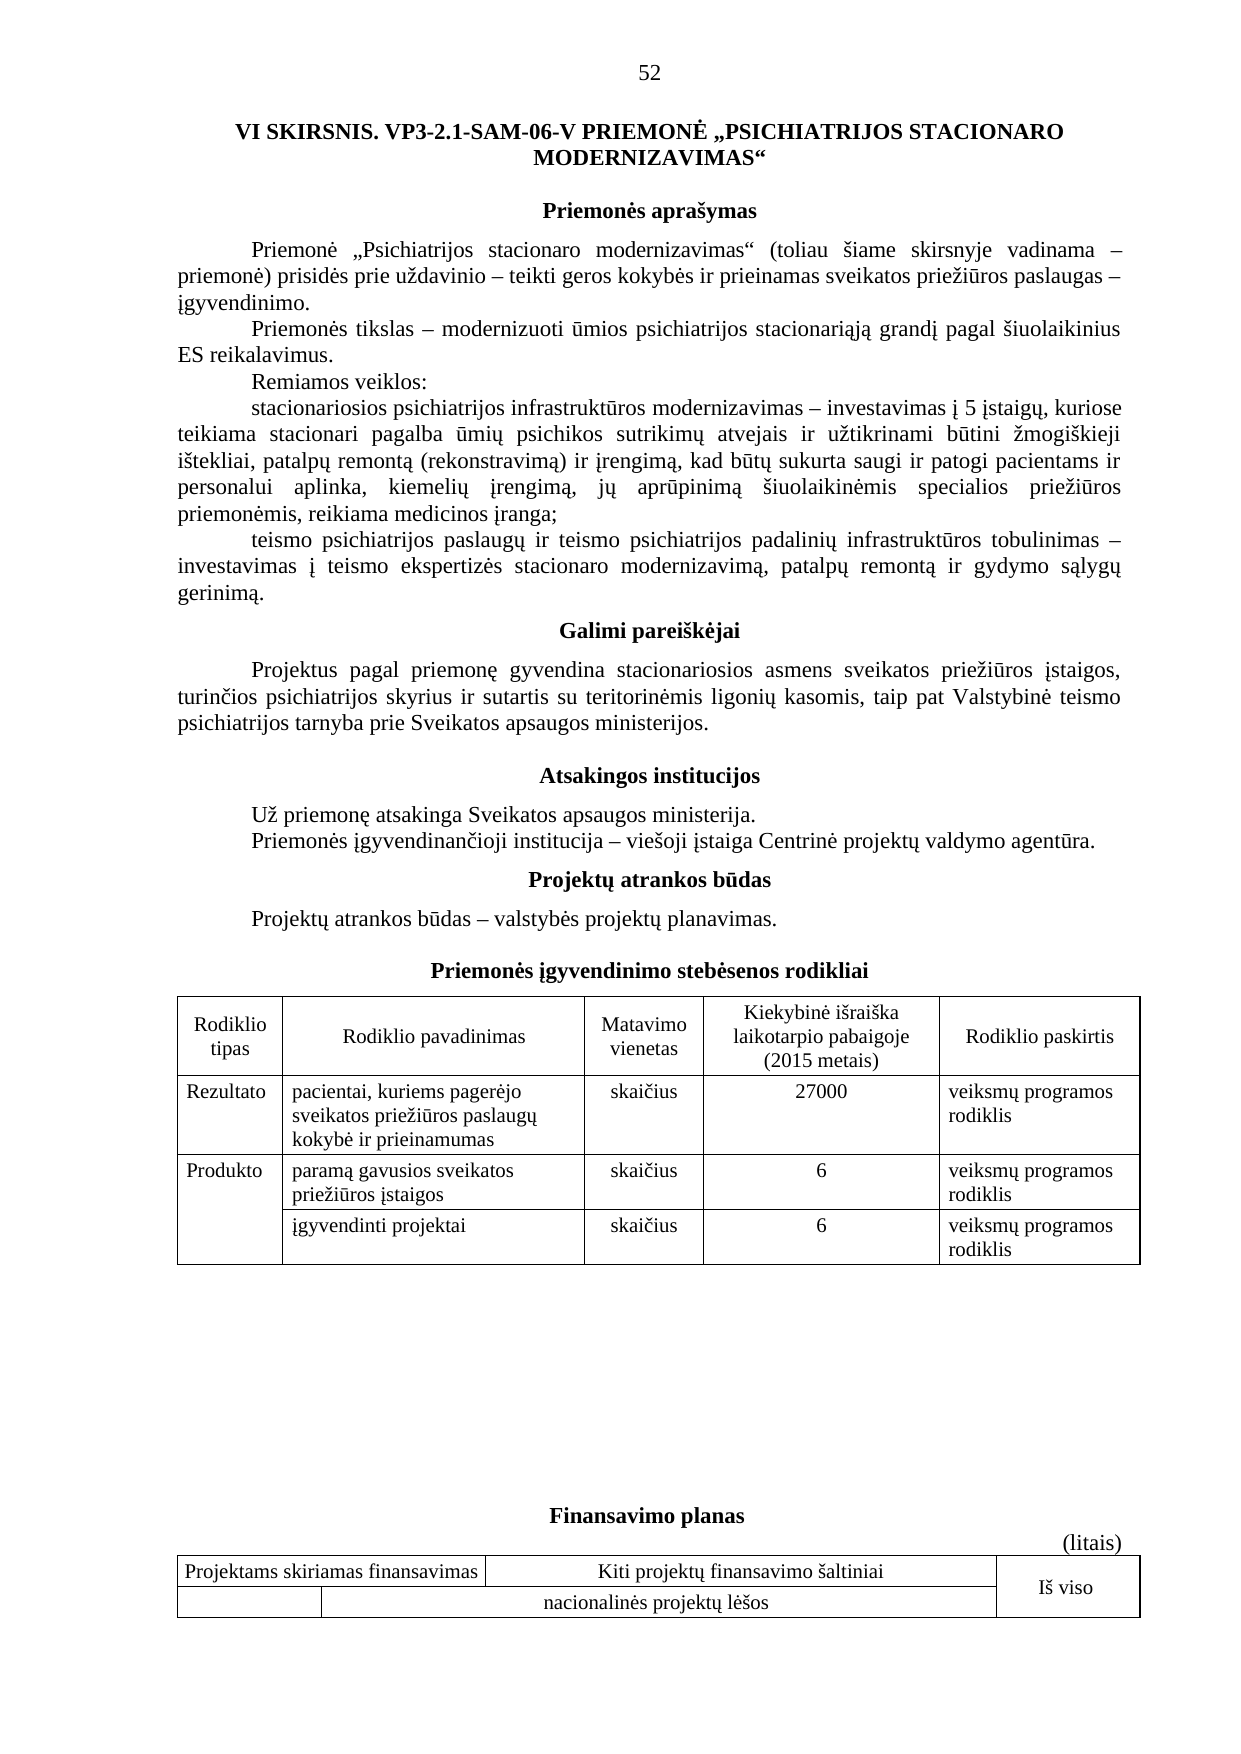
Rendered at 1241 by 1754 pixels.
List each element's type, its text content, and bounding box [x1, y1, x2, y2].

text Atsakingos institucijos [177, 762, 1122, 788]
text Priemonės įgyvendinimo stebėsenos rodikliai [177, 957, 1122, 984]
text Priemonės aprašymas [177, 197, 1122, 223]
text Remiamos veiklos: [177, 368, 1122, 394]
table_header Kiekybinė išraiška laikotarpio pabaigoje (2015 metais) [704, 997, 939, 1075]
table_header Kiti projektų finansavimo šaltiniai [486, 1556, 996, 1586]
table_cell Rezultato [178, 1076, 282, 1154]
text Už priemonę atsakinga Sveikatos apsaugos ministerija. [177, 801, 1122, 827]
table_header Rodiklio pavadinimas [283, 997, 584, 1075]
table_cell skaičius [585, 1210, 703, 1264]
table_header Matavimo vienetas [585, 997, 703, 1075]
table_cell 6 [704, 1155, 939, 1209]
table_header Rodiklio paskirtis [940, 997, 1139, 1075]
table_cell pacientai, kuriems pagerėjo sveikatos priežiūros paslaugų kokybė ir prieinamumas [283, 1076, 584, 1154]
table_header Projektams skiriamas finansavimas [178, 1556, 485, 1586]
table_cell įgyvendinti projektai [283, 1210, 584, 1264]
table_cell veiksmų programos rodiklis [940, 1076, 1139, 1154]
text (litais) [177, 1529, 1122, 1555]
table_cell [178, 1587, 321, 1617]
text Priemonės tikslas – modernizuoti ūmios psichiatrijos stacionariąją grandį pagal šiuolaikinius ES reikalavimus. [177, 315, 1122, 368]
table_cell paramą gavusios sveikatos priežiūros įstaigos [283, 1155, 584, 1209]
subtitle VI SKIRSNIS. VP3-2.1-SAM-06-V PRIEMONĖ „PSICHIATRIJOS STACIONARO MODERNIZAVIMAS“ [177, 118, 1122, 171]
text Priemonė „Psichiatrijos stacionaro modernizavimas“ (toliau šiame skirsnyje vadinama – priemonė) prisidės prie uždavinio – teikti geros kokybės ir prieinamas sveikatos priežiūros paslaugas – įgyvendinimo. [177, 236, 1122, 315]
text Projektus pagal priemonę gyvendina stacionariosios asmens sveikatos priežiūros įstaigos, turinčios psichiatrijos skyrius ir sutartis su teritorinėmis ligonių kasomis, taip pat Valstybinė teismo psichiatrijos tarnyba prie Sveikatos apsaugos ministerijos. [177, 656, 1122, 735]
text Priemonės įgyvendinančioji institucija – viešoji įstaiga Centrinė projektų valdymo agentūra. [177, 827, 1122, 853]
table_cell skaičius [585, 1155, 703, 1209]
text Finansavimo planas [177, 1503, 1122, 1529]
table_header Iš viso [997, 1556, 1139, 1617]
table_cell 27000 [704, 1076, 939, 1154]
text Projektų atrankos būdas [177, 866, 1122, 892]
text teismo psichiatrijos paslaugų ir teismo psichiatrijos padalinių infrastruktūros tobulinimas – investavimas į teismo ekspertizės stacionaro modernizavimą, patalpų remontą ir gydymo sąlygų gerinimą. [177, 526, 1122, 605]
text Projektų atrankos būdas – valstybės projektų planavimas. [177, 905, 1122, 931]
table_cell Produkto [178, 1155, 282, 1264]
table_cell 6 [704, 1210, 939, 1264]
table_cell veiksmų programos rodiklis [940, 1210, 1139, 1264]
text stacionariosios psichiatrijos infrastruktūros modernizavimas – investavimas į 5 įstaigų, kuriose teikiama stacionari pagalba ūmių psichikos sutrikimų atvejais ir užtikrinami būtini žmogiškieji ištekliai, patalpų remontą (rekonstravimą) ir įrengimą, kad būtų sukurta saugi ir patogi pacientams ir personalui aplinka, kiemelių įrengimą, jų aprūpinimą šiuolaikinėmis specialios priežiūros priemonėmis, reikiama medicinos įranga; [177, 394, 1122, 526]
table_header Rodiklio tipas [178, 997, 282, 1075]
text Galimi pareiškėjai [177, 617, 1122, 644]
table_cell veiksmų programos rodiklis [940, 1155, 1139, 1209]
table_cell nacionalinės projektų lėšos [322, 1587, 996, 1617]
table_cell skaičius [585, 1076, 703, 1154]
